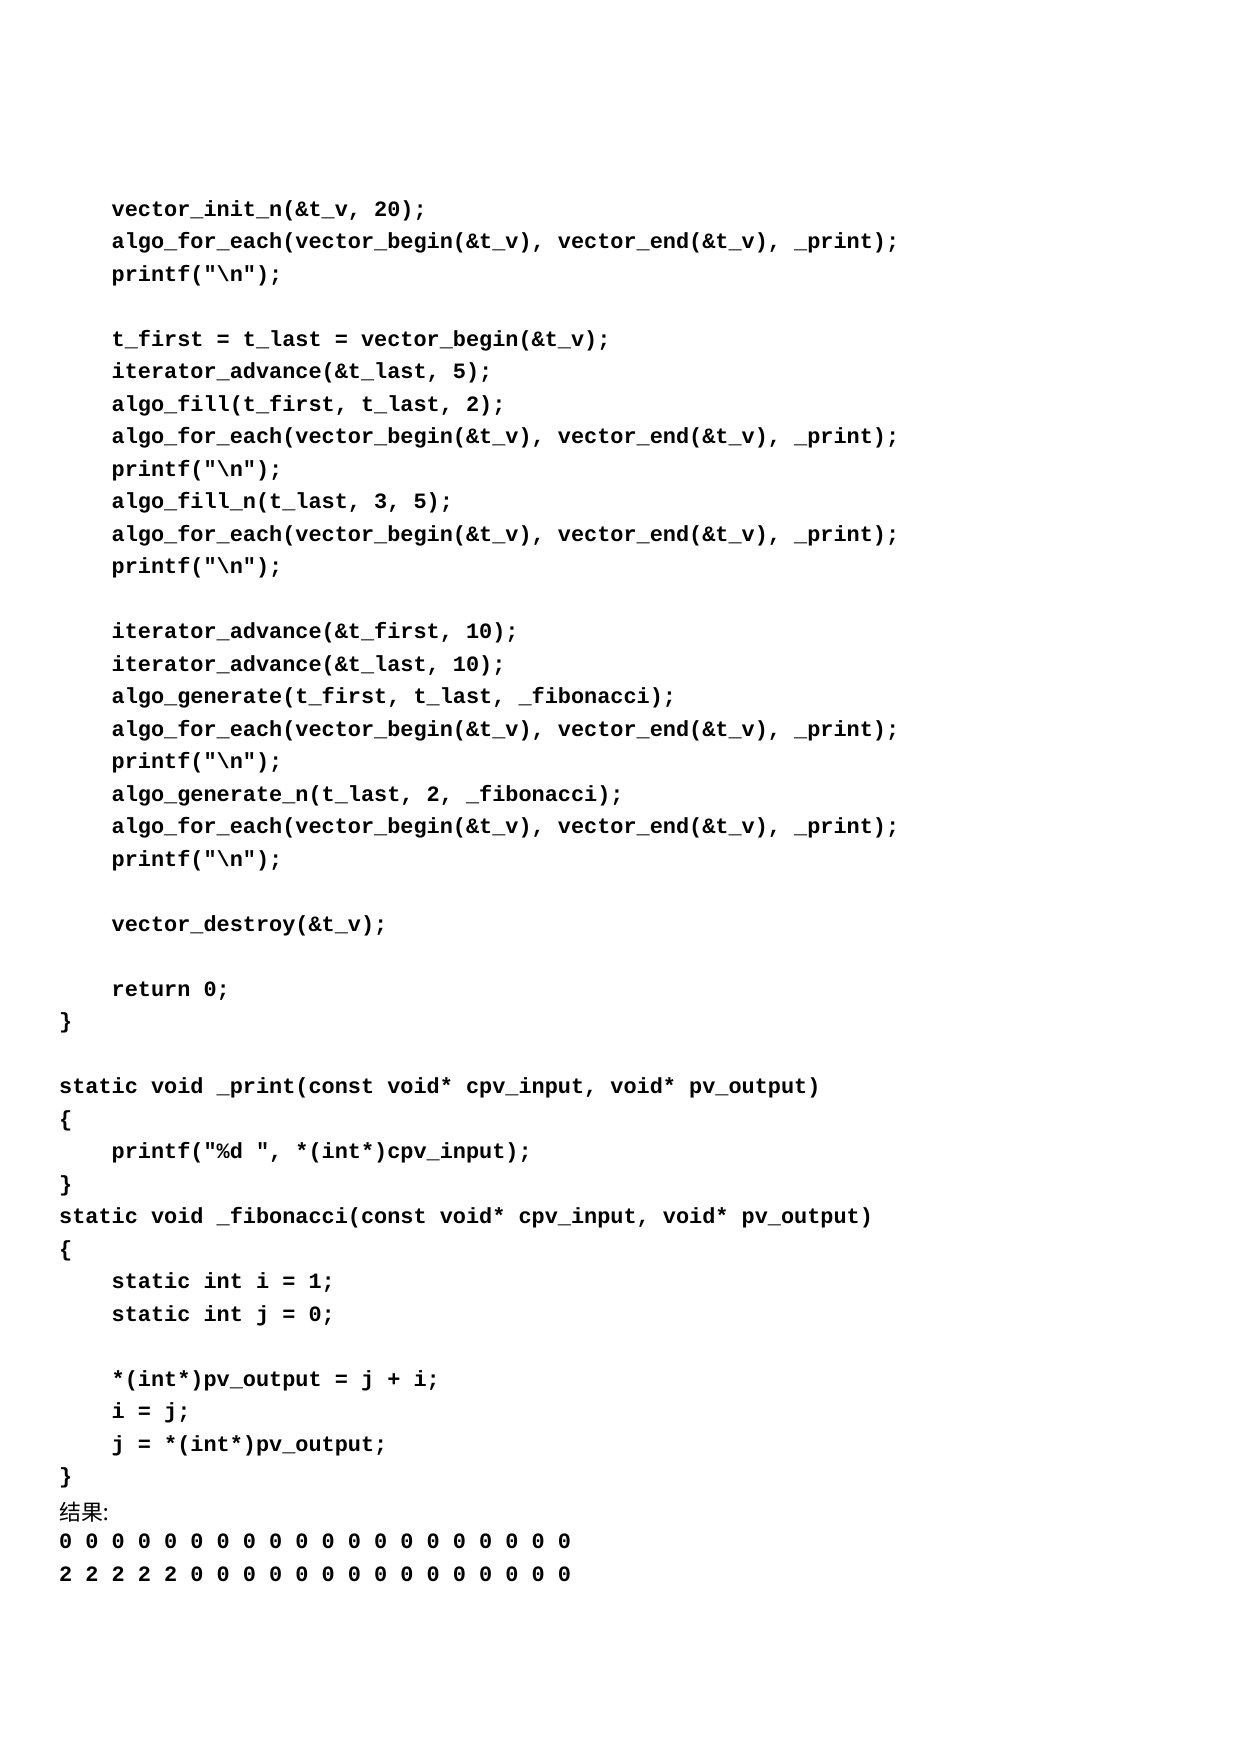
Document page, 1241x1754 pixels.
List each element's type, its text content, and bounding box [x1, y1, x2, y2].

text algo_fill_n(t_last, 3, 5); [59, 487, 1181, 519]
text { [59, 1104, 1181, 1137]
text vector_destroy(&t_v); [59, 909, 1181, 942]
text printf("\n"); [59, 844, 1181, 877]
text algo_generate(t_first, t_last, _fibonacci); [59, 682, 1181, 714]
text printf("\n"); [59, 552, 1181, 584]
text return 0; [59, 974, 1181, 1007]
text algo_for_each(vector_begin(&t_v), vector_end(&t_v), _print); [59, 422, 1181, 454]
text iterator_advance(&t_last, 5); [59, 357, 1181, 389]
text static int j = 0; [59, 1299, 1181, 1332]
text static int i = 1; [59, 1267, 1181, 1299]
text algo_for_each(vector_begin(&t_v), vector_end(&t_v), _print); [59, 227, 1181, 259]
text algo_fill(t_first, t_last, 2); [59, 389, 1181, 422]
text iterator_advance(&t_last, 10); [59, 649, 1181, 682]
text algo_for_each(vector_begin(&t_v), vector_end(&t_v), _print); [59, 714, 1181, 747]
text } [59, 1462, 1181, 1494]
text 0 0 0 0 0 0 0 0 0 0 0 0 0 0 0 0 0 0 0 0 [59, 1527, 1181, 1559]
text vector_init_n(&t_v, 20); [59, 194, 1181, 227]
text printf("%d ", *(int*)cpv_input); [59, 1137, 1181, 1169]
text printf("\n"); [59, 259, 1181, 292]
text } [59, 1007, 1181, 1039]
text static void _print(const void* cpv_input, void* pv_output) [59, 1072, 1181, 1104]
text printf("\n"); [59, 747, 1181, 779]
text { [59, 1234, 1181, 1267]
text j = *(int*)pv_output; [59, 1429, 1181, 1462]
text iterator_advance(&t_first, 10); [59, 617, 1181, 649]
text } [59, 1169, 1181, 1202]
text t_first = t_last = vector_begin(&t_v); [59, 324, 1181, 357]
text algo_for_each(vector_begin(&t_v), vector_end(&t_v), _print); [59, 812, 1181, 844]
text *(int*)pv_output = j + i; [59, 1364, 1181, 1397]
text 结果: [59, 1494, 1181, 1527]
text algo_generate_n(t_last, 2, _fibonacci); [59, 779, 1181, 812]
text printf("\n"); [59, 454, 1181, 487]
text i = j; [59, 1397, 1181, 1429]
text 2 2 2 2 2 0 0 0 0 0 0 0 0 0 0 0 0 0 0 0 [59, 1559, 1181, 1592]
text algo_for_each(vector_begin(&t_v), vector_end(&t_v), _print); [59, 519, 1181, 552]
text static void _fibonacci(const void* cpv_input, void* pv_output) [59, 1202, 1181, 1234]
